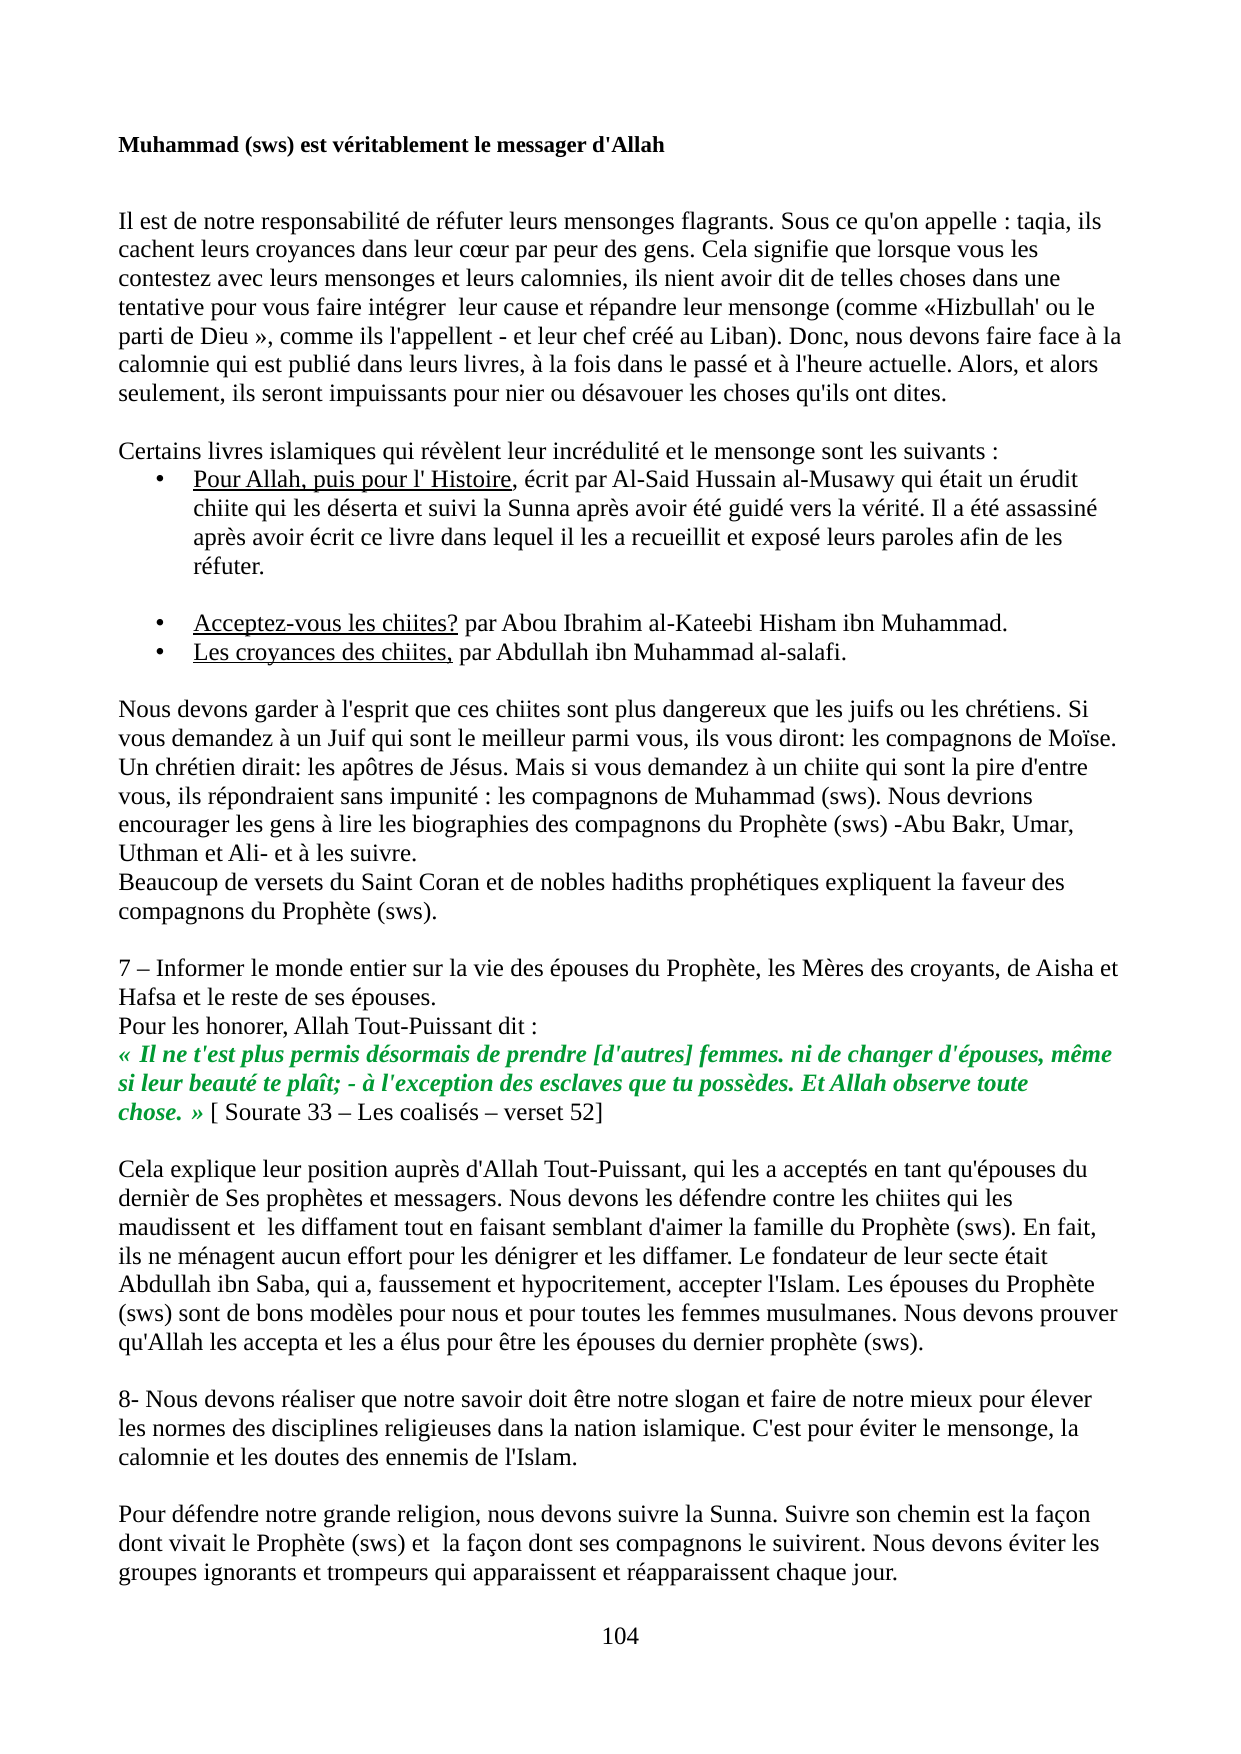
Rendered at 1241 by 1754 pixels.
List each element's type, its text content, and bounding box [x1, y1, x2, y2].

text Certains livres islamiques qui révèlent leur incrédulité et le mensonge sont les suivants : [118, 436, 1122, 464]
text Il est de notre responsabilité de réfuter leurs mensonges flagrants. Sous ce qu'on appelle : taqia, ils cachent leurs croyances dans leur cœur par peur des gens. Cela signifie que lorsque vous les contestez avec leurs mensonges et leurs calomnies, ils nient avoir dit de telles choses dans une tentative pour vous faire intégrer leur cause et répandre leur mensonge (comme «Hizbullah' ou le parti de Dieu », comme ils l'appellent - et leur chef créé au Liban). Donc, nous devons faire face à la calomnie qui est publié dans leurs livres, à la fois dans le passé et à l'heure actuelle. Alors, et alors seulement, ils seront impuissants pour nier ou désavouer les choses qu'ils ont dites. [118, 206, 1122, 407]
text Pour les honorer, Allah Tout-Puissant dit : [118, 1011, 1122, 1039]
text Beaucoup de versets du Saint Coran et de nobles hadiths prophétiques expliquent la faveur des compagnons du Prophète (sws). [118, 867, 1122, 924]
text Nous devons garder à l'esprit que ces chiites sont plus dangereux que les juifs ou les chrétiens. Si vous demandez à un Juif qui sont le meilleur parmi vous, ils vous diront: les compagnons de Moïse. Un chrétien dirait: les apôtres de Jésus. Mais si vous demandez à un chiite qui sont la pire d'entre vous, ils répondraient sans impunité : les compagnons de Muhammad (sws). Nous devrions encourager les gens à lire les biographies des compagnons du Prophète (sws) -Abu Bakr, Umar, Uthman et Ali- et à les suivre. [118, 694, 1122, 867]
text 7 – Informer le monde entier sur la vie des épouses du Prophète, les Mères des croyants, de Aisha et Hafsa et le reste de ses épouses. [118, 953, 1122, 1011]
list Pour Allah, puis pour l' Histoire, écrit par Al-Said Hussain al-Musawy qui était un érudit chiite qui les déserta et suivi la Sunna après avoir été guidé vers la vérité. Il a été assassiné après avoir écrit ce livre dans lequel il les a recueillit et exposé leurs paroles afin de les réfuter. [156, 464, 1122, 579]
text 8- Nous devons réaliser que notre savoir doit être notre slogan et faire de notre mieux pour élever les normes des disciplines religieuses dans la nation islamique. C'est pour éviter le mensonge, la calomnie et les doutes des ennemis de l'Islam. [118, 1384, 1122, 1471]
text Pour défendre notre grande religion, nous devons suivre la Sunna. Suivre son chemin est la façon dont vivait le Prophète (sws) et la façon dont ses compagnons le suivirent. Nous devons éviter les groupes ignorants et trompeurs qui apparaissent et réapparaissent chaque jour. [118, 1499, 1122, 1586]
list Acceptez-vous les chiites? par Abou Ibrahim al-Kateebi Hisham ibn Muhammad. [156, 608, 1122, 637]
text Cela explique leur position auprès d'Allah Tout-Puissant, qui les a acceptés en tant qu'épouses du dernièr de Ses prophètes et messagers. Nous devons les défendre contre les chiites qui les maudissent et les diffament tout en faisant semblant d'aimer la famille du Prophète (sws). En fait, ils ne ménagent aucun effort pour les dénigrer et les diffamer. Le fondateur de leur secte était Abdullah ibn Saba, qui a, faussement et hypocritement, accepter l'Islam. Les épouses du Prophète (sws) sont de bons modèles pour nous et pour toutes les femmes musulmanes. Nous devons prouver qu'Allah les accepta et les a élus pour être les épouses du dernier prophète (sws). [118, 1154, 1122, 1356]
text « Il ne t'est plus permis désormais de prendre [d'autres] femmes. ni de changer d'épouses, même si leur beauté te plaît; - à l'exception des esclaves que tu possèdes. Et Allah observe toute chose. » [ Sourate 33 – Les coalisés – verset 52] [118, 1039, 1122, 1126]
list Les croyances des chiites, par Abdullah ibn Muhammad al-salafi. [156, 637, 1122, 666]
